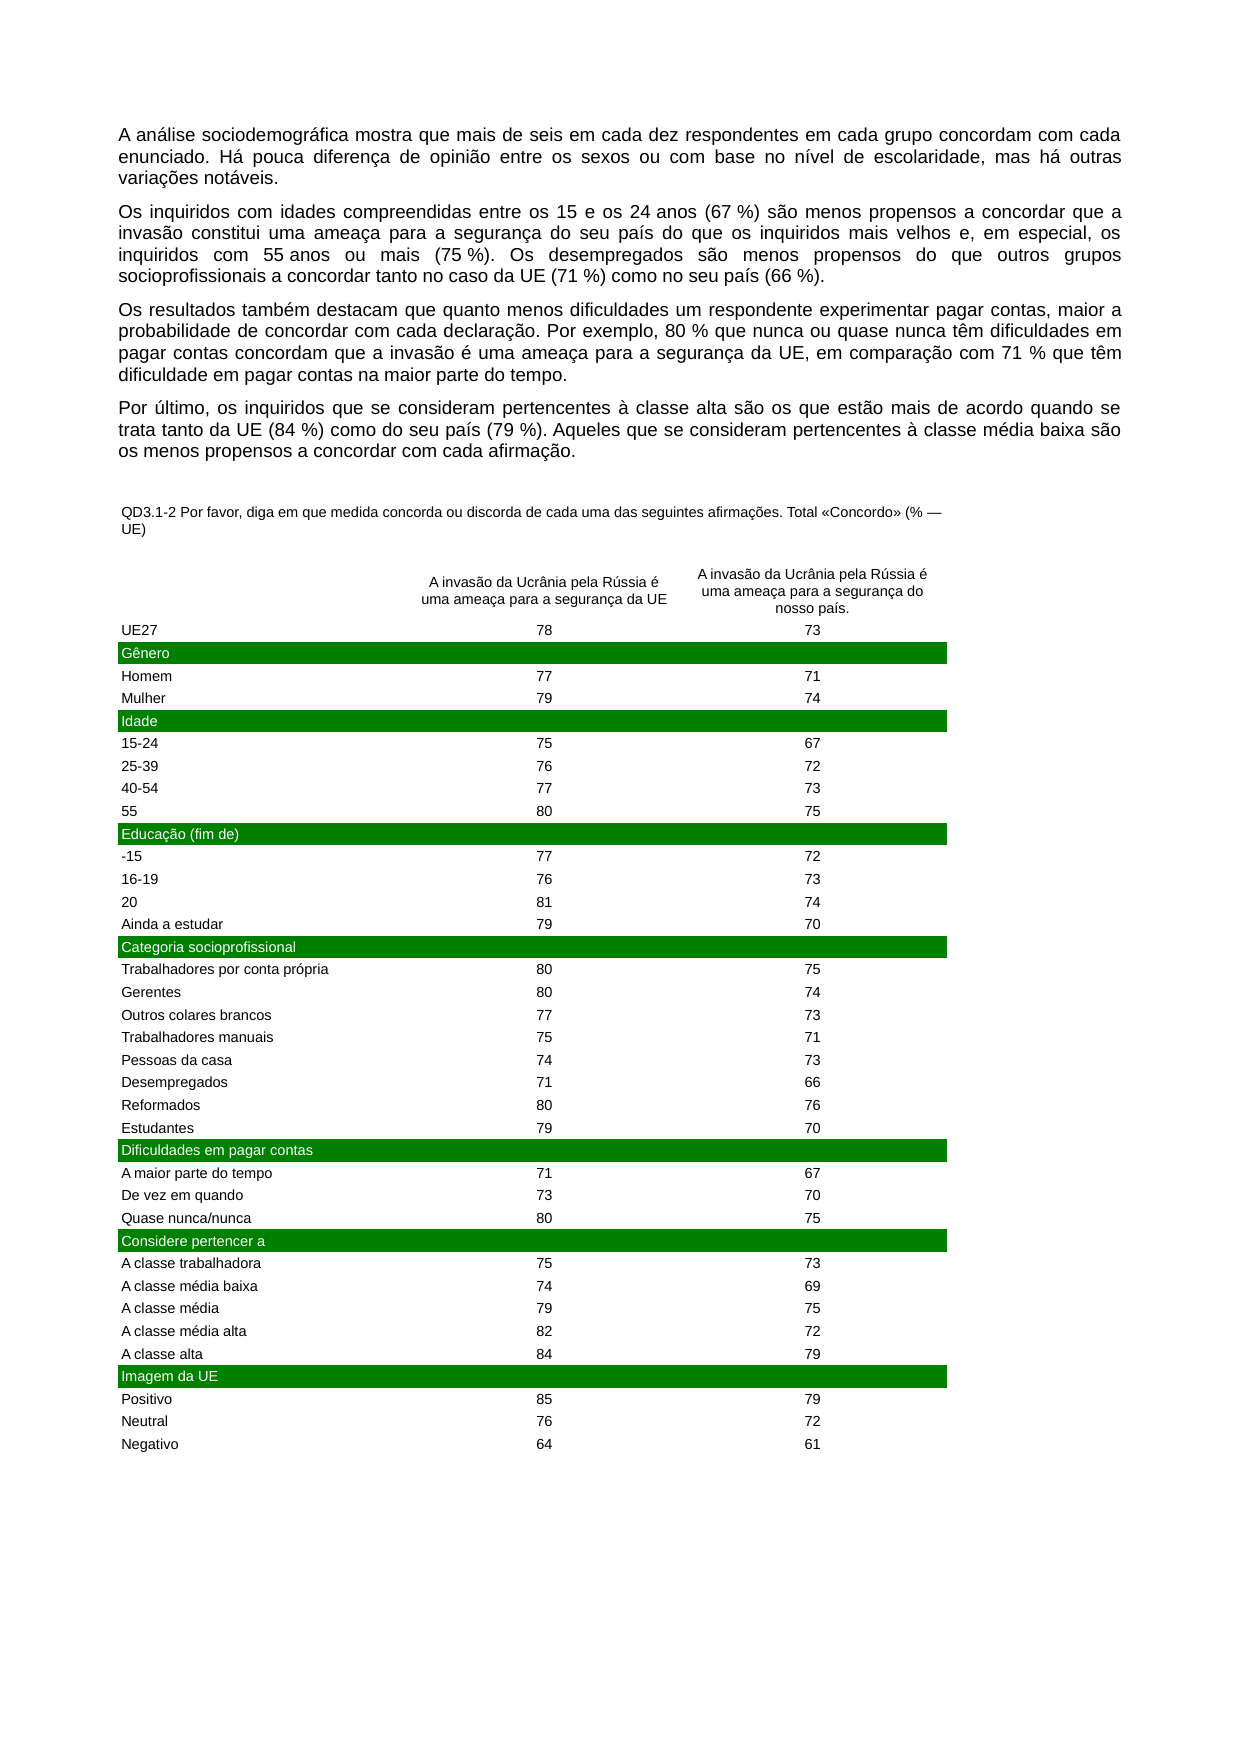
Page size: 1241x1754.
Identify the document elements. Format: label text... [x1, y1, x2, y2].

table_cell 75 [678, 958, 947, 981]
table_cell [410, 540, 678, 563]
table_cell A classe trabalhadora [118, 1252, 410, 1274]
text Os resultados também destacam que quanto menos dificuldades um respondente experimentar pagar contas, maior a probabilidade de concordar com cada declaração. Por exemplo, 80 % que nunca ou quase nunca têm dificuldades em pagar contas concordam que a invasão é uma ameaça para a segurança da UE, em comparação com 71 % que têm dificuldade em pagar contas na maior parte do tempo. [118, 299, 1122, 385]
table_cell 72 [678, 845, 947, 868]
table_cell Imagem da UE [118, 1365, 410, 1388]
table_cell 79 [410, 687, 678, 709]
table_cell [118, 563, 410, 619]
table_cell [118, 540, 410, 563]
table_cell [410, 1139, 678, 1162]
table_cell 77 [410, 1003, 678, 1026]
table_cell [678, 1139, 947, 1162]
table_cell 76 [410, 755, 678, 777]
table_cell 20 [118, 890, 410, 913]
table_cell 79 [678, 1388, 947, 1410]
table_cell 69 [678, 1275, 947, 1297]
table_cell Idade [118, 710, 410, 732]
table_cell 73 [678, 1049, 947, 1071]
table_cell A classe média baixa [118, 1275, 410, 1297]
table_cell Estudantes [118, 1116, 410, 1139]
table_cell [678, 710, 947, 732]
table_cell 85 [410, 1388, 678, 1410]
table_cell [410, 642, 678, 664]
table_header QD3.1-2 Por favor, diga em que medida concorda ou discorda de cada uma das seguintes afirmações. Total «Concordo» (% — UE) [118, 501, 947, 540]
table_cell 77 [410, 845, 678, 868]
table_cell 82 [410, 1320, 678, 1342]
table_cell A invasão da Ucrânia pela Rússia é uma ameaça para a segurança da UE [410, 563, 678, 619]
table_cell [410, 1365, 678, 1388]
table_cell Quase nunca/nunca [118, 1207, 410, 1229]
table_cell 76 [678, 1094, 947, 1116]
table_cell 73 [678, 1003, 947, 1026]
table_cell De vez em quando [118, 1184, 410, 1207]
table_cell 79 [410, 913, 678, 936]
table_cell 77 [410, 777, 678, 800]
text Os inquiridos com idades compreendidas entre os 15 e os 24 anos (67 %) são menos propensos a concordar que a invasão constitui uma ameaça para a segurança do seu país do que os inquiridos mais velhos e, em especial, os inquiridos com 55 anos ou mais (75 %). Os desempregados são menos propensos do que outros grupos socioprofissionais a concordar tanto no caso da UE (71 %) como no seu país (66 %). [118, 201, 1122, 287]
table_cell 70 [678, 913, 947, 936]
table_cell 71 [410, 1071, 678, 1094]
table_cell 79 [678, 1343, 947, 1365]
table_cell 74 [410, 1275, 678, 1297]
table_cell 79 [410, 1116, 678, 1139]
table_cell A maior parte do tempo [118, 1162, 410, 1184]
table_cell [678, 1229, 947, 1252]
table_cell 80 [410, 981, 678, 1003]
table_cell 67 [678, 732, 947, 755]
table_cell Pessoas da casa [118, 1049, 410, 1071]
table_cell [678, 642, 947, 664]
table_cell 71 [678, 664, 947, 687]
table_cell Gerentes [118, 981, 410, 1003]
table_cell 80 [410, 800, 678, 822]
table_cell 81 [410, 890, 678, 913]
table_cell 75 [410, 1252, 678, 1274]
table_cell [678, 936, 947, 958]
table_cell Trabalhadores manuais [118, 1026, 410, 1048]
table_cell 75 [678, 1297, 947, 1320]
table_cell Categoria socioprofissional [118, 936, 410, 958]
table_cell 75 [410, 732, 678, 755]
table_cell Positivo [118, 1388, 410, 1410]
text A análise sociodemográfica mostra que mais de seis em cada dez respondentes em cada grupo concordam com cada enunciado. Há pouca diferença de opinião entre os sexos ou com base no nível de escolaridade, mas há outras variações notáveis. [118, 124, 1122, 189]
table_cell 80 [410, 1094, 678, 1116]
table_cell 72 [678, 755, 947, 777]
table_cell 76 [410, 868, 678, 890]
table_cell Dificuldades em pagar contas [118, 1139, 410, 1162]
table_cell A classe média alta [118, 1320, 410, 1342]
table_cell Desempregados [118, 1071, 410, 1094]
table_cell Ainda a estudar [118, 913, 410, 936]
table_cell 78 [410, 619, 678, 642]
table_cell Educação (fim de) [118, 823, 410, 845]
table_cell 79 [410, 1297, 678, 1320]
table_cell 74 [678, 981, 947, 1003]
table_cell 80 [410, 1207, 678, 1229]
table_cell 67 [678, 1162, 947, 1184]
table_cell 70 [678, 1116, 947, 1139]
table_cell 74 [678, 890, 947, 913]
text Por último, os inquiridos que se consideram pertencentes à classe alta são os que estão mais de acordo quando se trata tanto da UE (84 %) como do seu país (79 %). Aqueles que se consideram pertencentes à classe média baixa são os menos propensos a concordar com cada afirmação. [118, 397, 1122, 462]
table_cell A invasão da Ucrânia pela Rússia é uma ameaça para a segurança do nosso país. [678, 563, 947, 619]
table_cell [678, 823, 947, 845]
table_cell [678, 1365, 947, 1388]
table_cell Homem [118, 664, 410, 687]
table_cell Reformados [118, 1094, 410, 1116]
table_cell Neutral [118, 1410, 410, 1433]
table_cell 74 [678, 687, 947, 709]
table_cell 25-39 [118, 755, 410, 777]
table_cell 73 [678, 1252, 947, 1274]
table_cell 16-19 [118, 868, 410, 890]
table_cell Gênero [118, 642, 410, 664]
table_cell 55 [118, 800, 410, 822]
table_cell 70 [678, 1184, 947, 1207]
table_cell 64 [410, 1433, 678, 1455]
table_cell A classe alta [118, 1343, 410, 1365]
table_cell -15 [118, 845, 410, 868]
table_cell Mulher [118, 687, 410, 709]
table_cell 61 [678, 1433, 947, 1455]
table_cell Negativo [118, 1433, 410, 1455]
table_cell 73 [410, 1184, 678, 1207]
table_cell 72 [678, 1410, 947, 1433]
table_cell 84 [410, 1343, 678, 1365]
table_cell 71 [678, 1026, 947, 1048]
table_cell UE27 [118, 619, 410, 642]
table_cell 75 [410, 1026, 678, 1048]
table_cell 71 [410, 1162, 678, 1184]
table_cell [410, 936, 678, 958]
table_cell [410, 710, 678, 732]
table_cell [678, 540, 947, 563]
table_cell 74 [410, 1049, 678, 1071]
table_cell Trabalhadores por conta própria [118, 958, 410, 981]
table_cell 73 [678, 619, 947, 642]
table_cell 73 [678, 868, 947, 890]
table_cell [410, 1229, 678, 1252]
table_cell 75 [678, 1207, 947, 1229]
table_cell Considere pertencer a [118, 1229, 410, 1252]
table_cell 72 [678, 1320, 947, 1342]
table_cell A classe média [118, 1297, 410, 1320]
table_cell Outros colares brancos [118, 1003, 410, 1026]
table_cell 77 [410, 664, 678, 687]
table_cell 76 [410, 1410, 678, 1433]
table_cell 75 [678, 800, 947, 822]
table_cell 15-24 [118, 732, 410, 755]
table_cell 40-54 [118, 777, 410, 800]
table_cell 73 [678, 777, 947, 800]
table_cell 80 [410, 958, 678, 981]
table_cell 66 [678, 1071, 947, 1094]
table_cell [410, 823, 678, 845]
